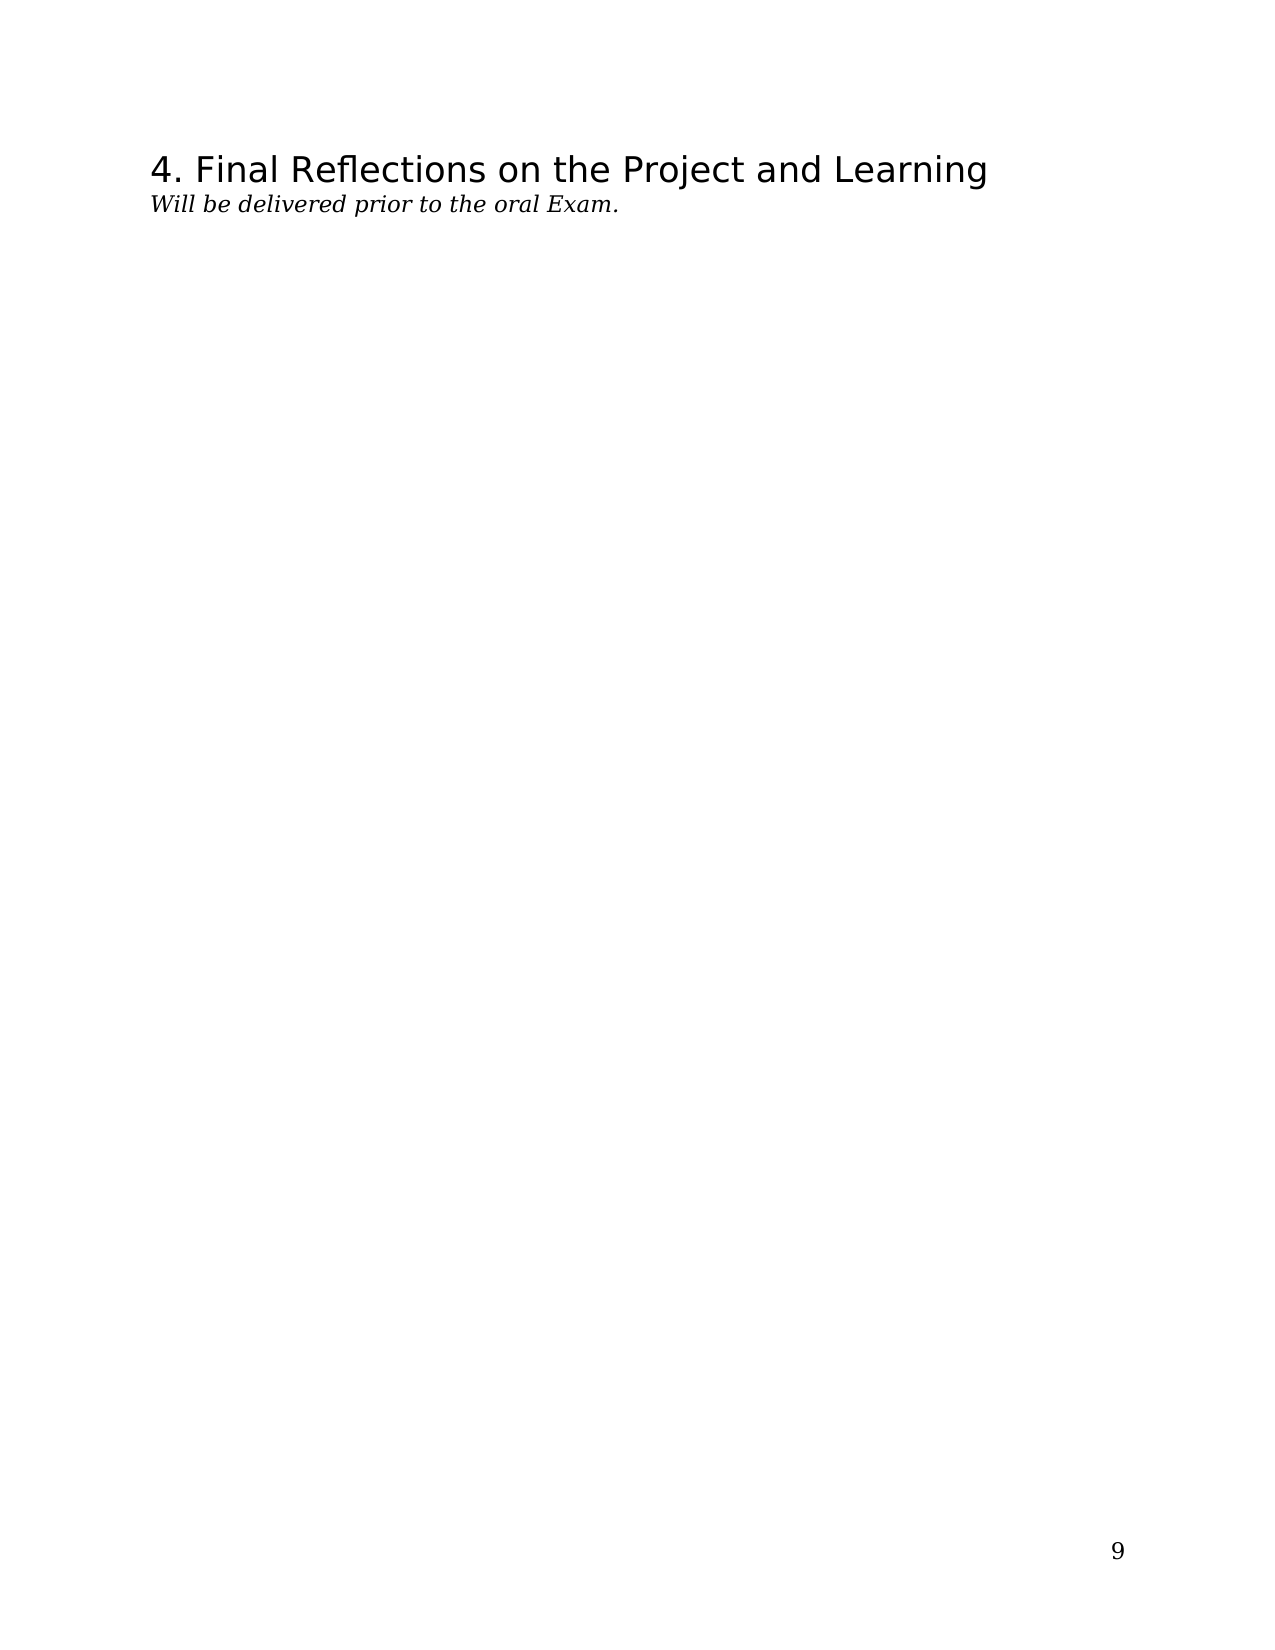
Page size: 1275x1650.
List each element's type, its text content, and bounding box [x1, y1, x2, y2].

subtitle 4. Final Reflections on the Project and Learning [150, 150, 1125, 191]
text Will be delivered prior to the oral Exam. [150, 191, 1125, 218]
